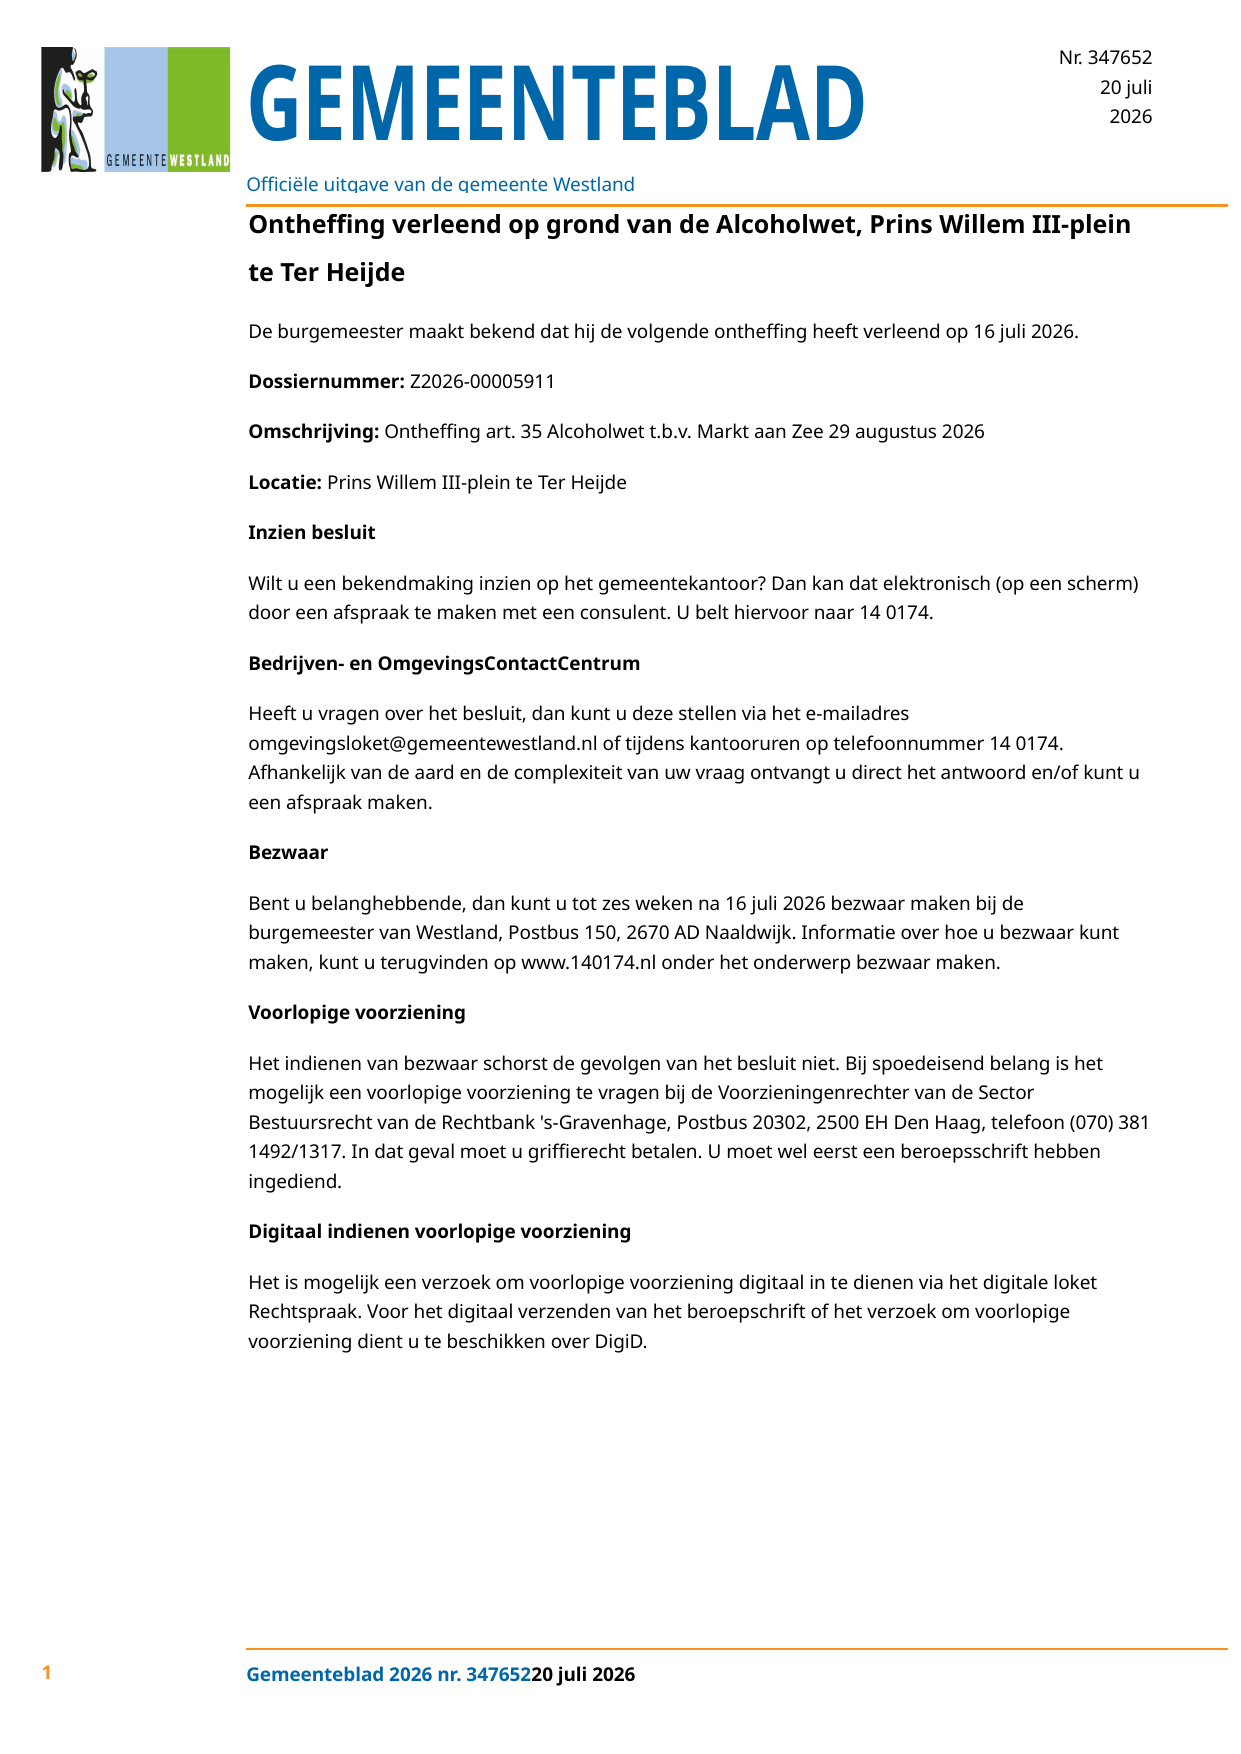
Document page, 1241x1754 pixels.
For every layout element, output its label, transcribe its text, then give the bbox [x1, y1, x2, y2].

text De burgemeester maakt bekend dat hij de volgende ontheffing heeft verleend op 16 juli 2026. [248, 318, 1152, 344]
text Digitaal indienen voorlopige voorziening [248, 1219, 1152, 1244]
text Het indienen van bezwaar schorst de gevolgen van het besluit niet. Bij spoedeisend belang is het mogelijk een voorlopige voorziening te vragen bij de Voorzieningenrechter van de Sector Bestuursrecht van de Rechtbank 's-Gravenhage, Postbus 20302, 2500 EH Den Haag, telefoon (070) 381 1492/1317. In dat geval moet u griffierecht betalen. U moet wel eerst een beroepsschrift hebben ingediend. [248, 1050, 1152, 1194]
text Voorlopige voorziening [248, 999, 1152, 1025]
text Dossiernummer: Z2026-00005911 [248, 368, 1152, 394]
text Bedrijven- en OmgevingsContactCentrum [248, 650, 1152, 676]
text Bezwaar [248, 839, 1152, 865]
text Ontheffing verleend op grond van de Alcoholwet, Prins Willem III-plein te Ter Heijde [248, 207, 1152, 288]
text Wilt u een bekendmaking inzien op het gemeentekantoor? Dan kan dat elektronisch (op een scherm) door een afspraak te maken met een consulent. U belt hiervoor naar 14 0174. [248, 570, 1152, 625]
text Inzien besluit [248, 519, 1152, 545]
text Bent u belanghebbende, dan kunt u tot zes weken na 16 juli 2026 bezwaar maken bij de burgemeester van Westland, Postbus 150, 2670 AD Naaldwijk. Informatie over hoe u bezwaar kunt maken, kunt u terugvinden op www.140174.nl onder het onderwerp bezwaar maken. [248, 890, 1152, 975]
text Omschrijving: Ontheffing art. 35 Alcoholwet t.b.v. Markt aan Zee 29 augustus 2026 [248, 419, 1152, 444]
text Locatie: Prins Willem III-plein te Ter Heijde [248, 469, 1152, 495]
picture [41, 47, 231, 172]
text Heeft u vragen over het besluit, dan kunt u deze stellen via het e-mailadres omgevingsloket@gemeentewestland.nl of tijdens kantooruren op telefoonnummer 14 0174. Afhankelijk van de aard en de complexiteit van uw vraag ontvangt u direct het antwoord en/of kunt u een afspraak maken. [248, 700, 1152, 815]
text Het is mogelijk een verzoek om voorlopige voorziening digitaal in te dienen via het digitale loket Rechtspraak. Voor het digitaal verzenden van het beroepschrift of het verzoek om voorlopige voorziening dient u te beschikken over DigiD. [248, 1269, 1152, 1354]
